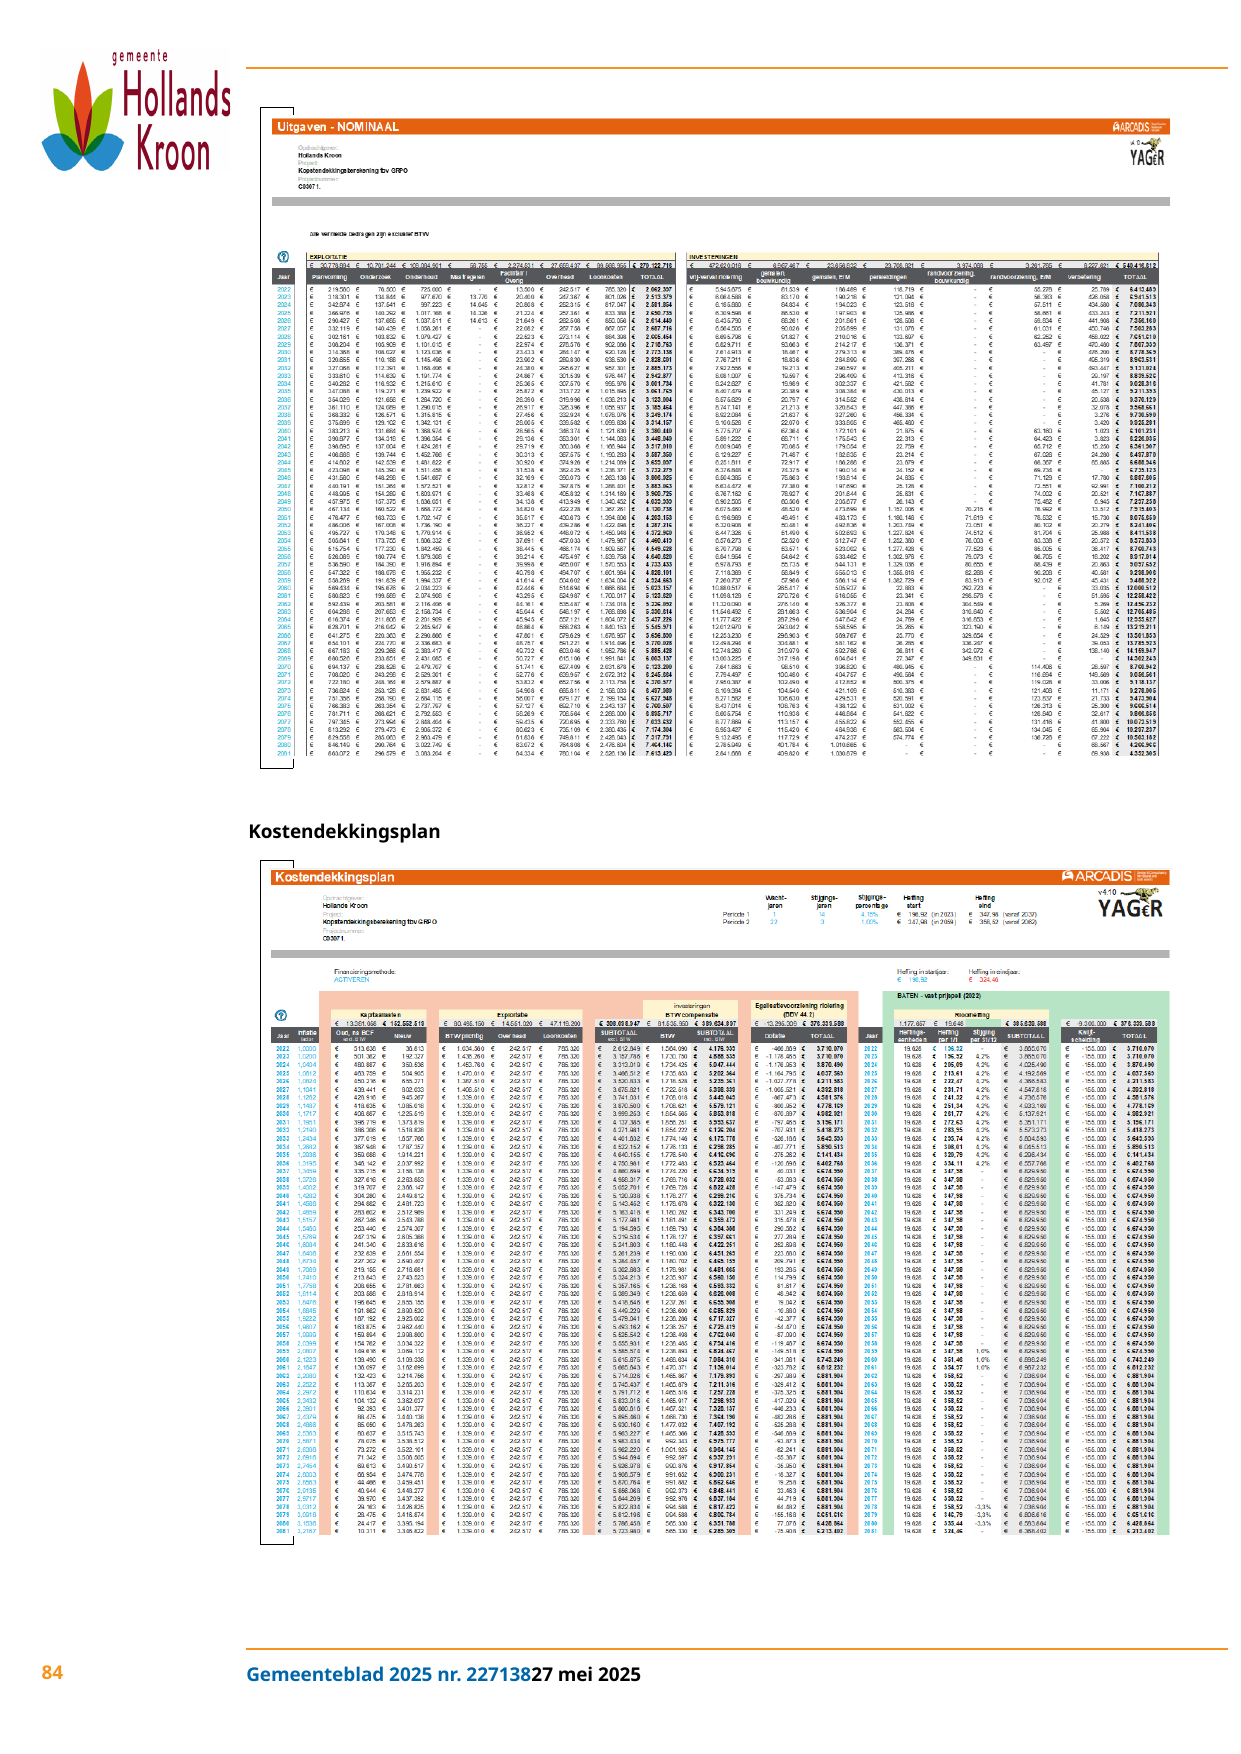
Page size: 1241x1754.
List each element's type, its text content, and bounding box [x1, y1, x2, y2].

picture [268, 868, 1173, 1536]
picture [268, 115, 1173, 759]
text Kostendekkingsplan [248, 818, 1152, 844]
picture [41, 47, 231, 172]
